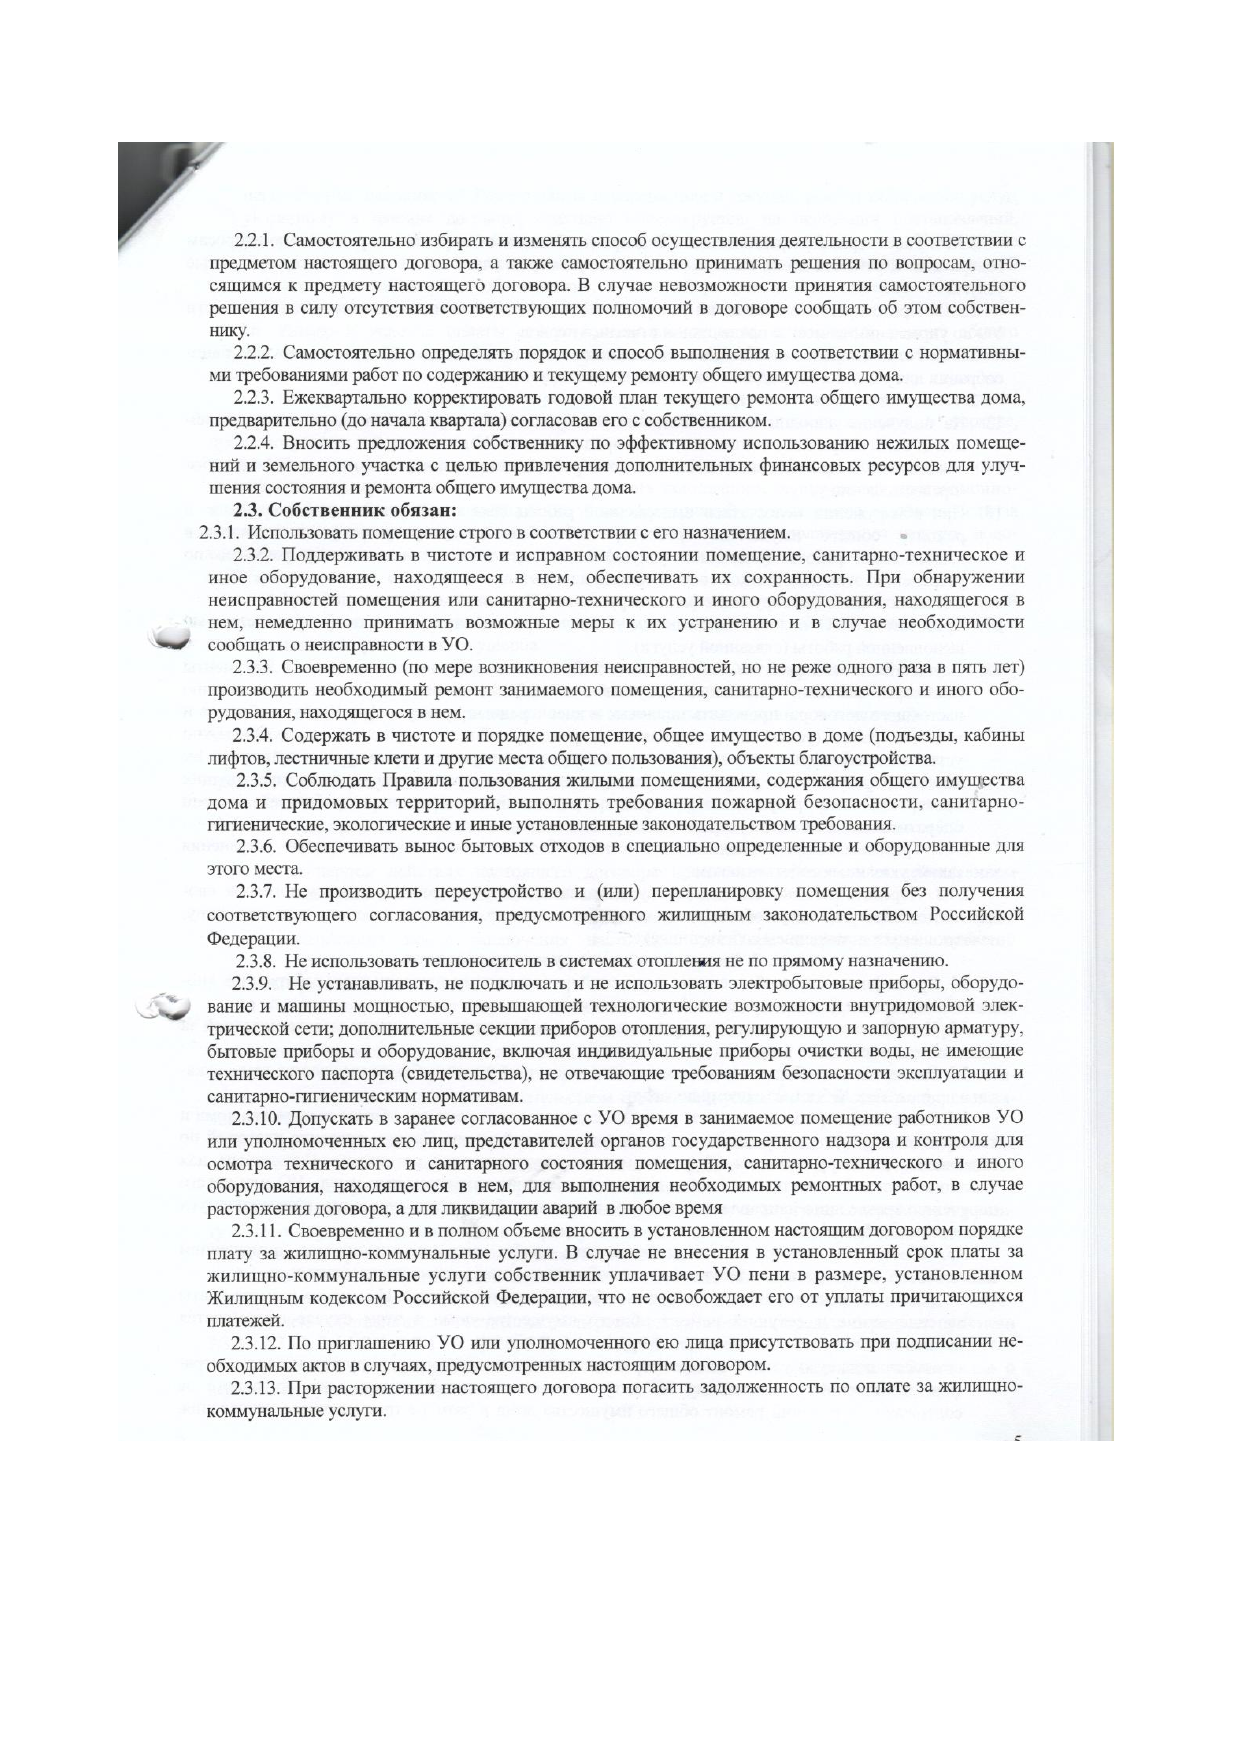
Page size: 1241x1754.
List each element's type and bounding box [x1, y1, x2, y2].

picture [118, 142, 1123, 1441]
